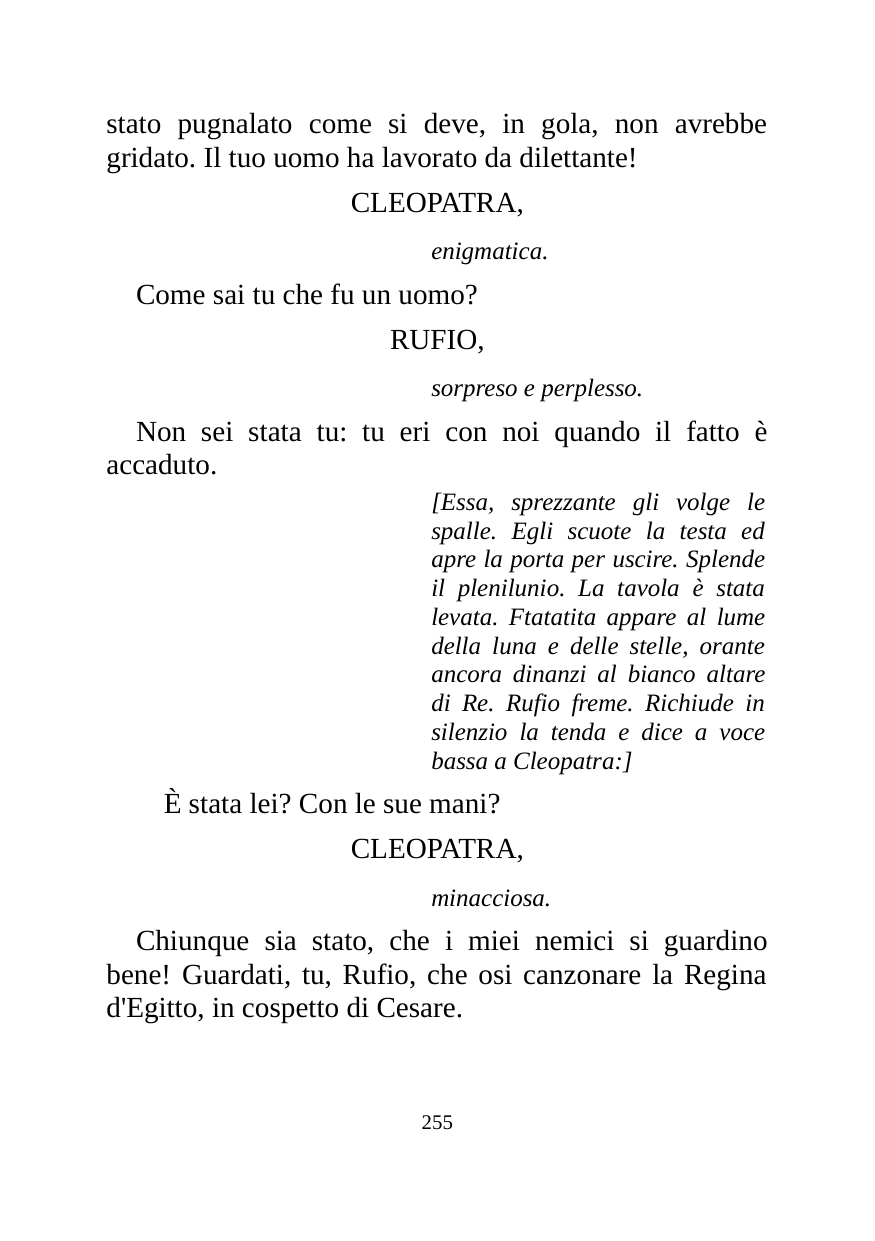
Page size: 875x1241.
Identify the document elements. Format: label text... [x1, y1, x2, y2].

text sorpreso e perplesso. [431, 373, 768, 402]
text Come sai tu che fu un uomo? [106, 277, 768, 310]
text minacciosa. [431, 883, 768, 912]
text È stata lei? Con le sue mani? [106, 786, 768, 820]
text RUFIO, [106, 322, 768, 356]
text Non sei stata tu: tu eri con noi quando il fatto è accaduto. [106, 414, 768, 481]
text [Essa, sprezzante gli volge le spalle. Egli scuote la testa ed apre la porta per uscire. Splende il plenilunio. La tavola è stata levata. Ftatatita appare al lume della luna e delle stelle, orante ancora dinanzi al bianco altare di Re. Rufio freme. Richiude in silenzio la tenda e dice a voce bassa a Cleopatra:] [431, 487, 768, 774]
text stato pugnalato come si deve, in gola, non avrebbe gridato. Il tuo uomo ha lavorato da dilettante! [106, 106, 768, 173]
text CLEOPATRA, [106, 832, 768, 865]
text enigmatica. [431, 236, 768, 265]
text CLEOPATRA, [106, 185, 768, 219]
text Chiunque sia stato, che i miei nemici si guardino bene! Guardati, tu, Rufio, che osi canzonare la Regina d'Egitto, in cospetto di Cesare. [106, 923, 768, 1024]
